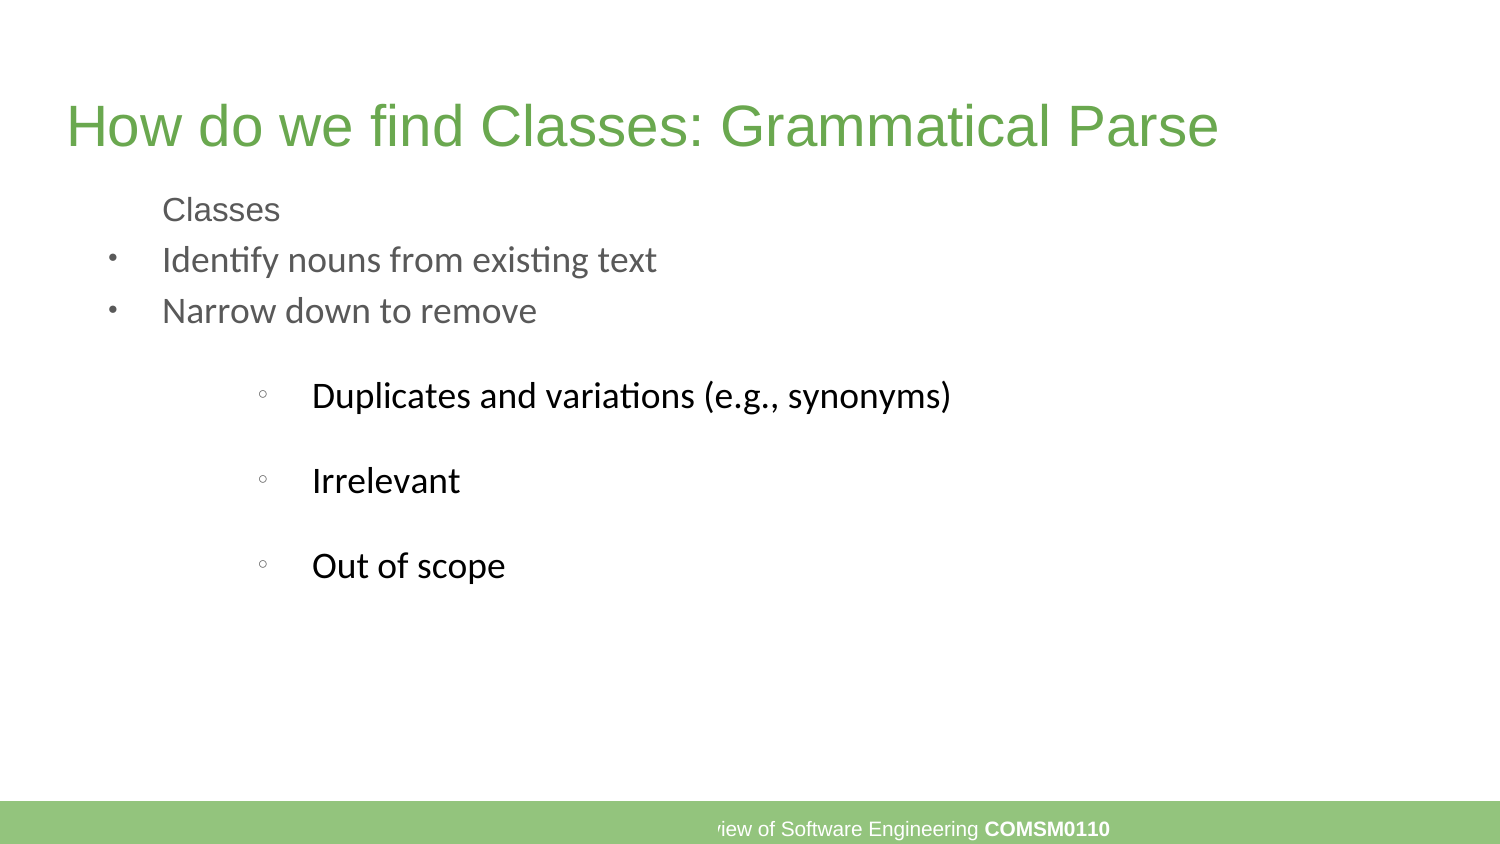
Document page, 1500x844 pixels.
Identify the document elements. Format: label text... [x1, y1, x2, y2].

title How do we find Classes: Grammatical Parse [51, 72, 1449, 166]
list Classes Identify nouns from existing text Narrow down to remove Duplicates and variations (e.g., synonyms) Irrelevant Out of scope [51, 166, 1449, 728]
